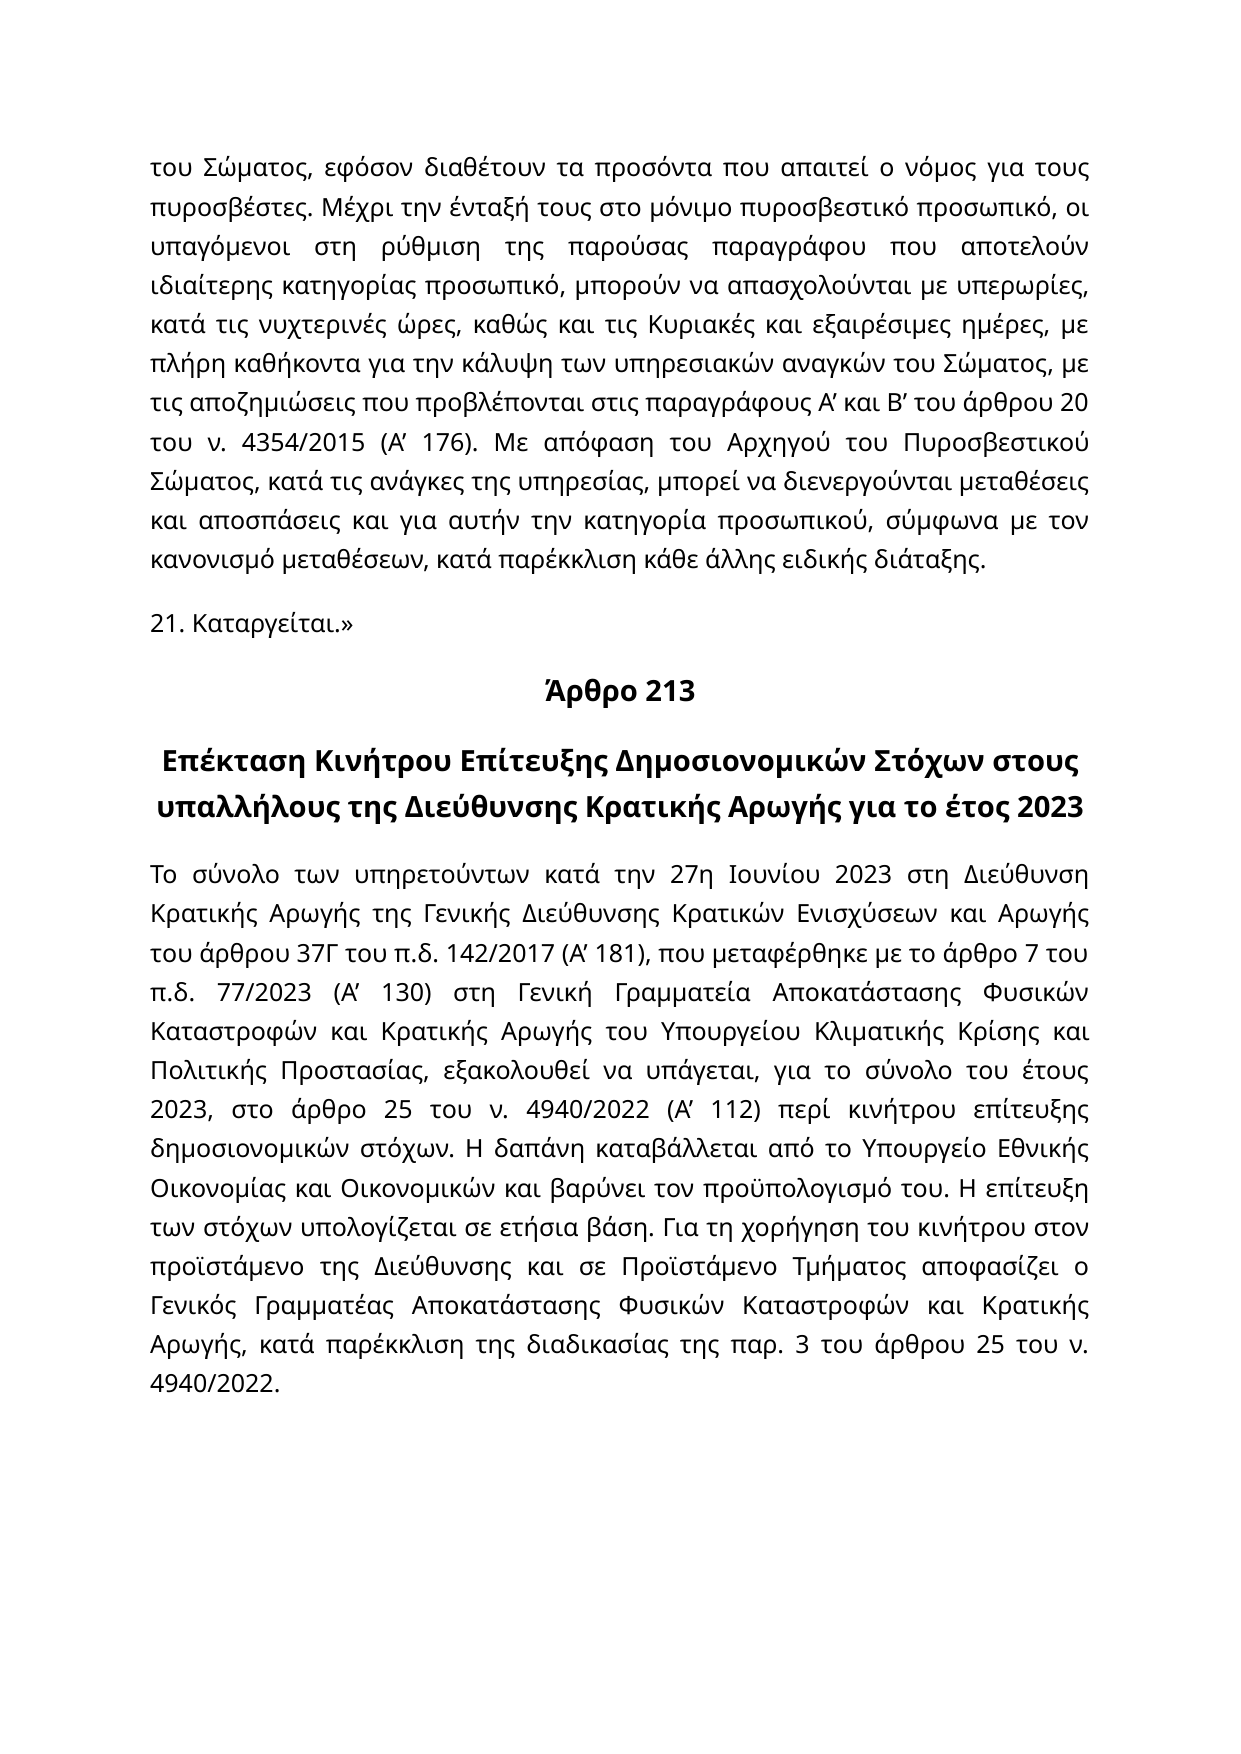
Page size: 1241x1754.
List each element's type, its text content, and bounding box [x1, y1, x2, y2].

text Το σύνολο των υπηρετούντων κατά την 27η Ιουνίου 2023 στη Διεύθυνση Κρατικής Αρωγής της Γενικής Διεύθυνσης Κρατικών Ενισχύσεων και Αρωγής του άρθρου 37Γ του π.δ. 142/2017 (Α’ 181), που μεταφέρθηκε με το άρθρο 7 του π.δ. 77/2023 (Α’ 130) στη Γενική Γραμματεία Αποκατάστασης Φυσικών Καταστροφών και Κρατικής Αρωγής του Υπουργείου Κλιματικής Κρίσης και Πολιτικής Προστασίας, εξακολουθεί να υπάγεται, για το σύνολο του έτους 2023, στο άρθρο 25 του ν. 4940/2022 (Α’ 112) περί κινήτρου επίτευξης δημοσιονομικών στόχων. Η δαπάνη καταβάλλεται από το Υπουργείο Εθνικής Οικονομίας και Οικονομικών και βαρύνει τον προϋπολογισμό του. Η επίτευξη των στόχων υπολογίζεται σε ετήσια βάση. Για τη χορήγηση του κινήτρου στον προϊστάμενο της Διεύθυνσης και σε Προϊστάμενο Τμήματος αποφασίζει ο Γενικός Γραμματέας Αποκατάστασης Φυσικών Καταστροφών και Κρατικής Αρωγής, κατά παρέκκλιση της διαδικασίας της παρ. 3 του άρθρου 25 του ν. 4940/2022. [150, 857, 1090, 1400]
subtitle Άρθρο 213 [150, 670, 1090, 710]
text του Σώματος, εφόσον διαθέτουν τα προσόντα που απαιτεί ο νόμος για τους πυροσβέστες. Μέχρι την ένταξή τους στο μόνιμο πυροσβεστικό προσωπικό, οι υπαγόμενοι στη ρύθμιση της παρούσας παραγράφου που αποτελούν ιδιαίτερης κατηγορίας προσωπικό, μπορούν να απασχολούνται με υπερωρίες, κατά τις νυχτερινές ώρες, καθώς και τις Κυριακές και εξαιρέσιμες ημέρες, με πλήρη καθήκοντα για την κάλυψη των υπηρεσιακών αναγκών του Σώματος, με τις αποζημιώσεις που προβλέπονται στις παραγράφους Α’ και Β’ του άρθρου 20 του ν. 4354/2015 (Α’ 176). Με απόφαση του Αρχηγού του Πυροσβεστικού Σώματος, κατά τις ανάγκες της υπηρεσίας, μπορεί να διενεργούνται μεταθέσεις και αποσπάσεις και για αυτήν την κατηγορία προσωπικού, σύμφωνα με τον κανονισμό μεταθέσεων, κατά παρέκκλιση κάθε άλλης ειδικής διάταξης. [150, 150, 1090, 576]
text 21. Καταργείται.» [150, 606, 1090, 640]
subtitle Επέκταση Κινήτρου Επίτευξης Δημοσιονομικών Στόχων στους υπαλλήλους της Διεύθυνσης Κρατικής Αρωγής για το έτος 2023 [150, 741, 1090, 826]
